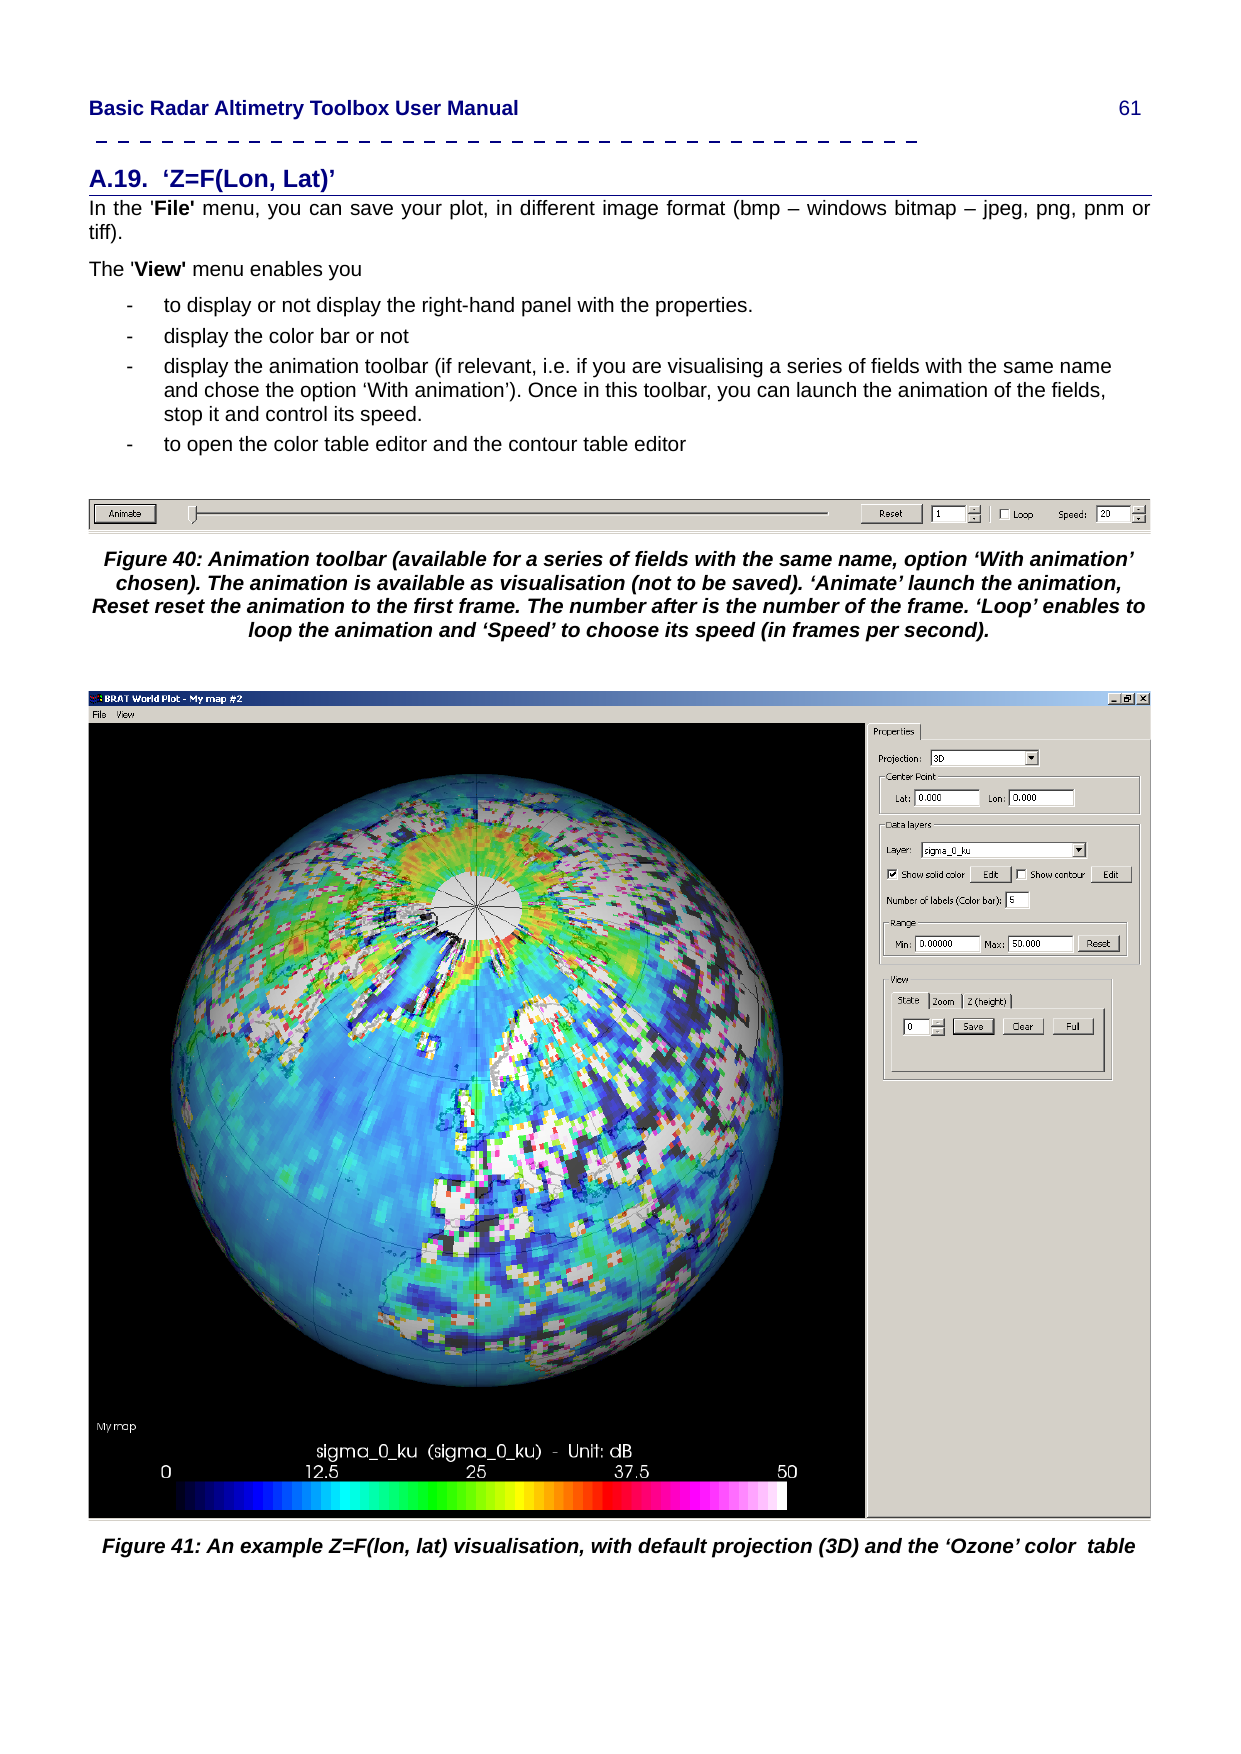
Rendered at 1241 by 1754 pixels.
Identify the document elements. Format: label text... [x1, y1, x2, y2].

text Figure 40: Animation toolbar (available for a series of fields with the same name, option ‘With animation’ chosen). The animation is available as visualisation (not to be saved). ‘Animate’ launch the animation, Reset reset the animation to the first frame. The number after is the number of the frame. ‘Loop’ enables to loop the animation and ‘Speed’ to choose its speed (in frames per second). [88, 546, 1152, 642]
list display the color bar or not [126, 323, 1152, 347]
list to open the color table editor and the contour table editor [126, 432, 1152, 456]
text In the 'File' menu, you can save your plot, in different image format (bmp – windows bitmap – jpeg, png, pnm or tiff). [88, 196, 1152, 244]
subtitle ‘Z=F(Lon, Lat)’ [88, 164, 1152, 196]
text The 'View' menu enables you [88, 257, 1152, 281]
list to display or not display the right-hand panel with the properties. [126, 293, 1152, 317]
text Figure 41: An example Z=F(lon, lat) visualisation, with default projection (3D) and the ‘Ozone’ color table [88, 1533, 1152, 1557]
list display the animation toolbar (if relevant, i.e. if you are visualising a series of fields with the same name and chose the option ‘With animation’). Once in this toolbar, you can launch the animation of the fields, stop it and control its speed. [126, 354, 1152, 426]
